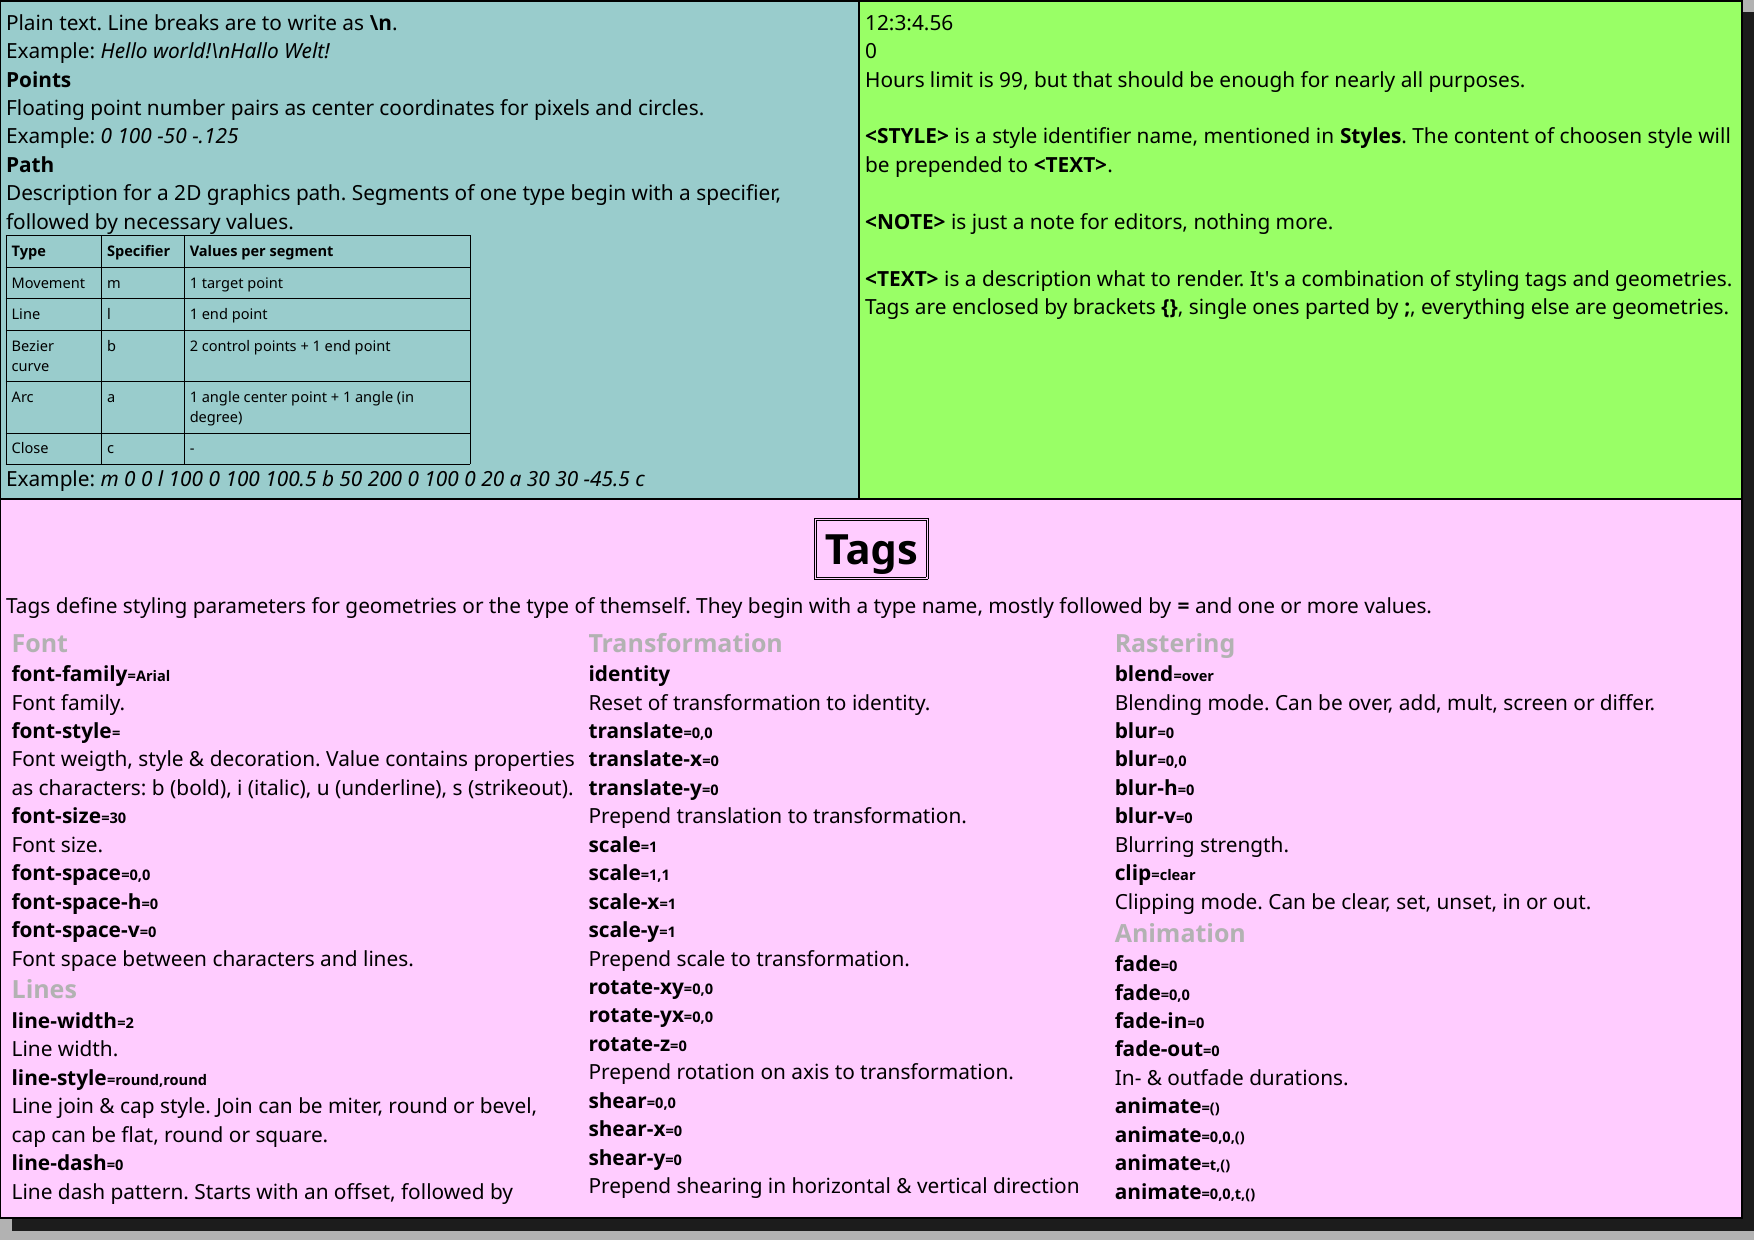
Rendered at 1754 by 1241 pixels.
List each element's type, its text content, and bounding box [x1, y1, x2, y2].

table_cell a [102, 382, 184, 432]
table_cell 2 control points + 1 end point [185, 331, 470, 381]
table_cell l [102, 299, 184, 330]
table_cell 1 angle center point + 1 angle (in degree) [185, 382, 470, 432]
table_cell Movement [7, 268, 101, 298]
table_cell Line [7, 299, 101, 330]
table_cell Bezier curve [7, 331, 101, 381]
table_cell - [185, 434, 470, 464]
table_cell 1 end point [185, 299, 470, 330]
table_header Font font-family=Arial Font family. font-style= Font weigth, style & decoration. Value contains properties as characters: b (bold), i (italic), u (underline), s (strikeout). font-size=30 Font size. font-space=0,0 font-space-h=0 font-space-v=0 Font space between characters and lines. Lines line-width=2 Line width. line-style=round,round Line join & cap style. Join can be miter, round or bevel, cap can be flat, round or square. line-dash=0 Line dash pattern. Starts with an offset, followed by [6, 620, 582, 1211]
table_cell Tags define styling parameters for geometries or the type of themself. They begin with a type name, mostly followed by = and one or more values. [1, 500, 1741, 1217]
table_cell 12:3:4.56 0 Hours limit is 99, but that should be enough for nearly all purposes. <STYLE> is a style identifier name, mentioned in Styles. The content of choosen style will be prepended to <TEXT>. <NOTE> is just a note for editors, nothing more. <TEXT> is a description what to render. It's a combination of styling tags and geometries. Tags are enclosed by brackets {}, single ones parted by ;, everything else are geometries. [860, 2, 1741, 498]
table_header Rastering blend=over Blending mode. Can be over, add, mult, screen or differ. blur=0 blur=0,0 blur-h=0 blur-v=0 Blurring strength. clip=clear Clipping mode. Can be clear, set, unset, in or out. Animation fade=0 fade=0,0 fade-in=0 fade-out=0 In- & outfade durations. animate=() animate=0,0,() animate=t,() animate=0,0,t,() [1109, 620, 1736, 1211]
table_cell m [102, 268, 184, 298]
table_header Values per segment [185, 236, 470, 267]
table_cell 1 target point [185, 268, 470, 298]
table_cell Arc [7, 382, 101, 432]
table_header Transformation identity Reset of transformation to identity. translate=0,0 translate-x=0 translate-y=0 Prepend translation to transformation. scale=1 scale=1,1 scale-x=1 scale-y=1 Prepend scale to transformation. rotate-xy=0,0 rotate-yx=0,0 rotate-z=0 Prepend rotation on axis to transformation. shear=0,0 shear-x=0 shear-y=0 Prepend shearing in horizontal & vertical direction [583, 620, 1109, 1211]
table_cell Close [7, 434, 101, 464]
table_cell b [102, 331, 184, 381]
table_header Type [7, 236, 101, 267]
table_cell Plain text. Line breaks are to write as \n. Example: Hello world!\nHallo Welt! Points Floating point number pairs as center coordinates for pixels and circles. Example: 0 100 -50 -.125 Path Description for a 2D graphics path. Segments of one type begin with a specifier, followed by necessary values. Example: m 0 0 l 100 0 100 100.5 b 50 200 0 100 0 20 a 30 30 -45.5 c [1, 2, 858, 498]
table_cell c [102, 434, 184, 464]
table_header Specifier [102, 236, 184, 267]
